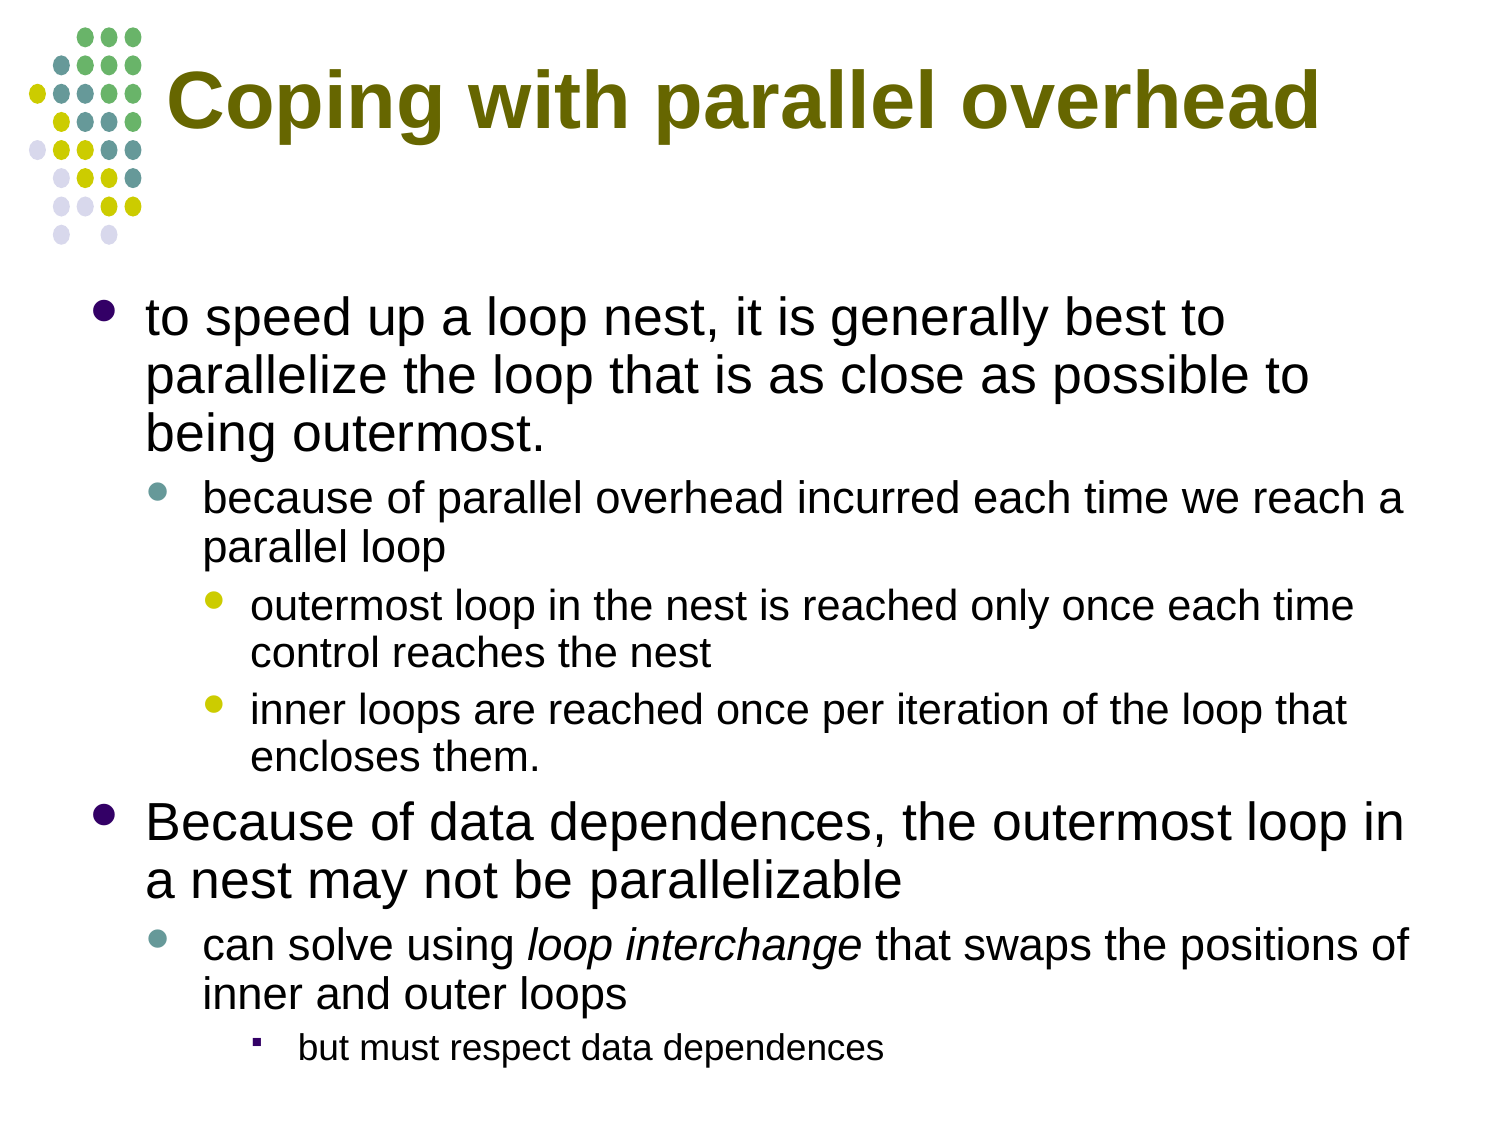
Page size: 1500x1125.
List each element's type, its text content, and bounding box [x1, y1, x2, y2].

title Coping with parallel overhead [151, 40, 1390, 176]
list to speed up a loop nest, it is generally best to parallelize the loop that is as close as possible to being outermost. because of parallel overhead incurred each time we reach a parallel loop outermost loop in the nest is reached only once each time control reaches the nest inner loops are reached once per iteration of the loop that encloses them. Because of data dependences, the outermost loop in a nest may not be parallelizable can solve using loop interchange that swaps the positions of inner and outer loops but must respect data dependences [75, 282, 1426, 1085]
